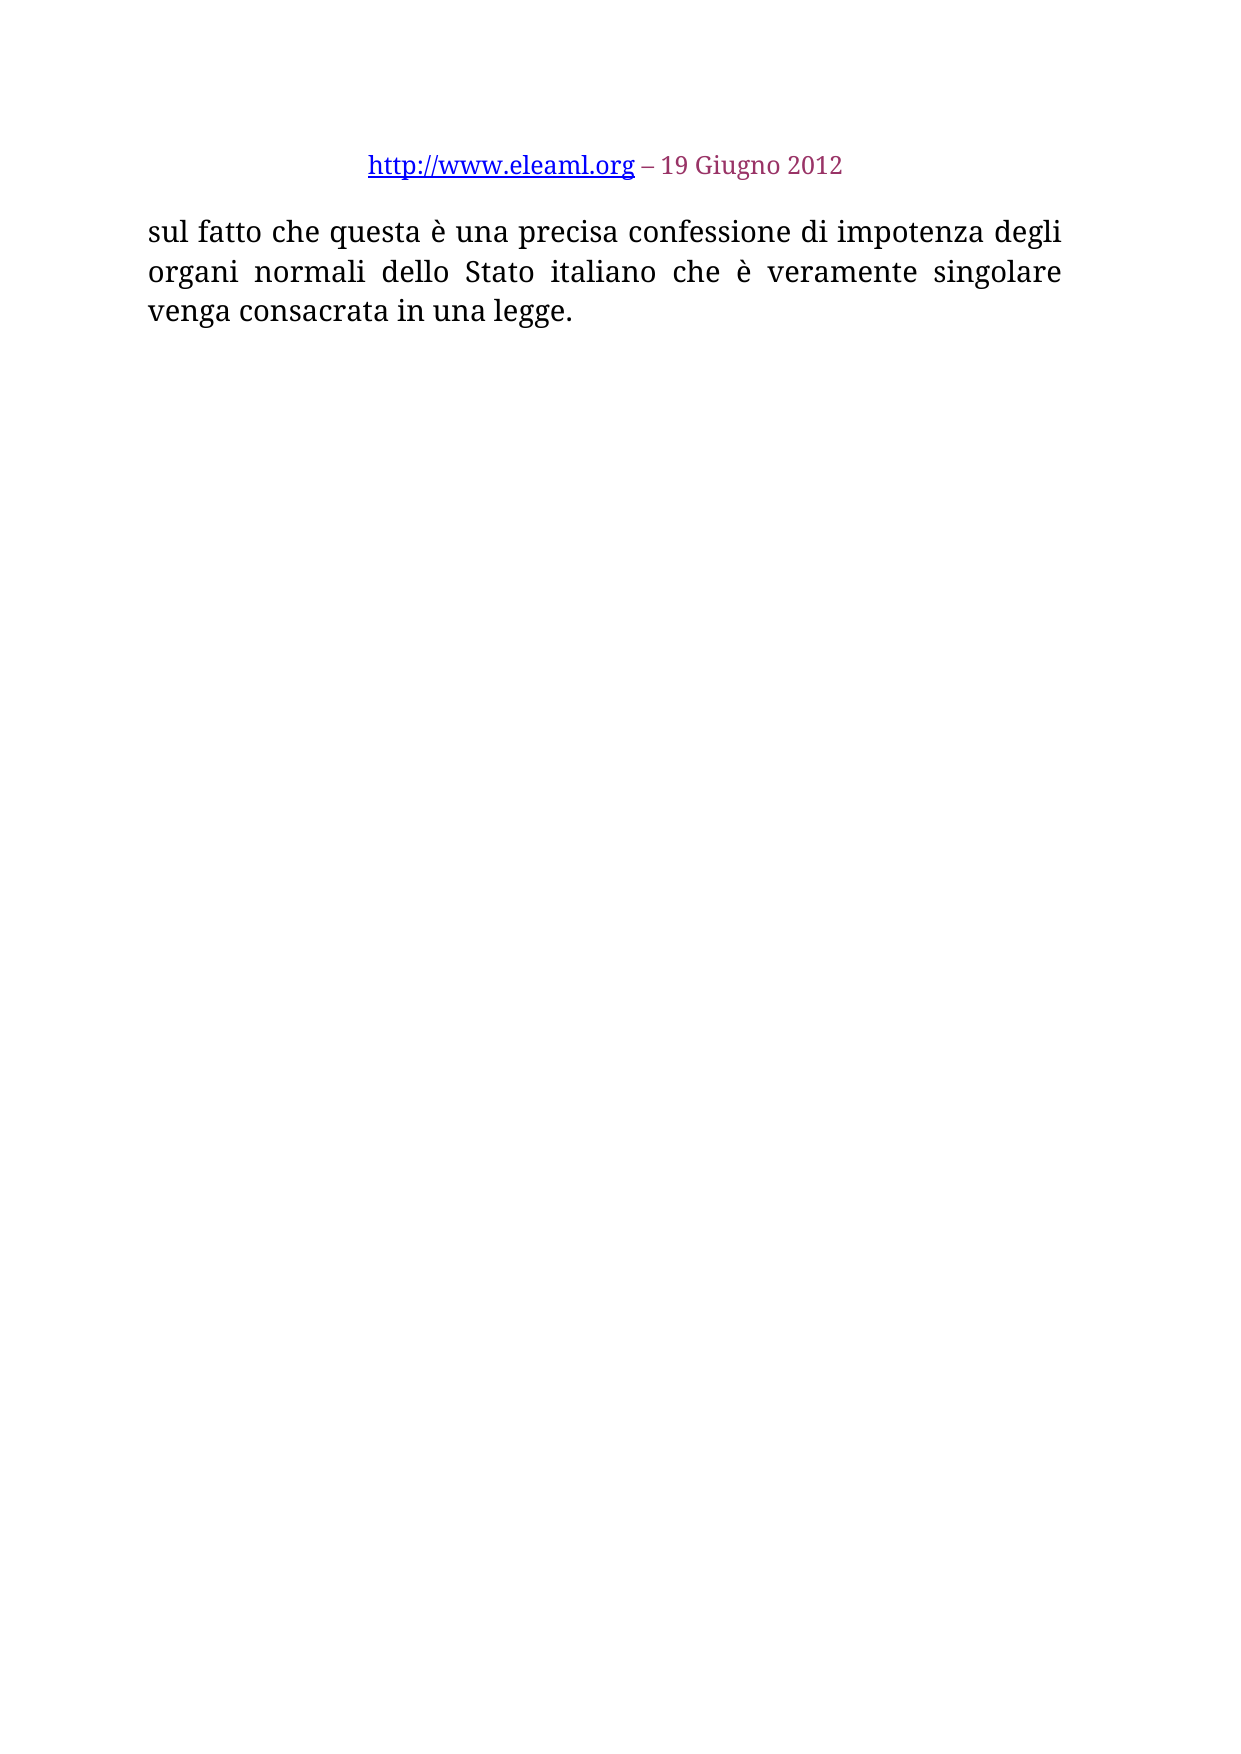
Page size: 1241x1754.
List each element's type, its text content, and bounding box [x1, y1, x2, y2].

text sul fatto che questa è una precisa confessione di impotenza degli organi normali dello Stato italiano che è veramente singolare venga consacrata in una legge. [148, 211, 1063, 330]
